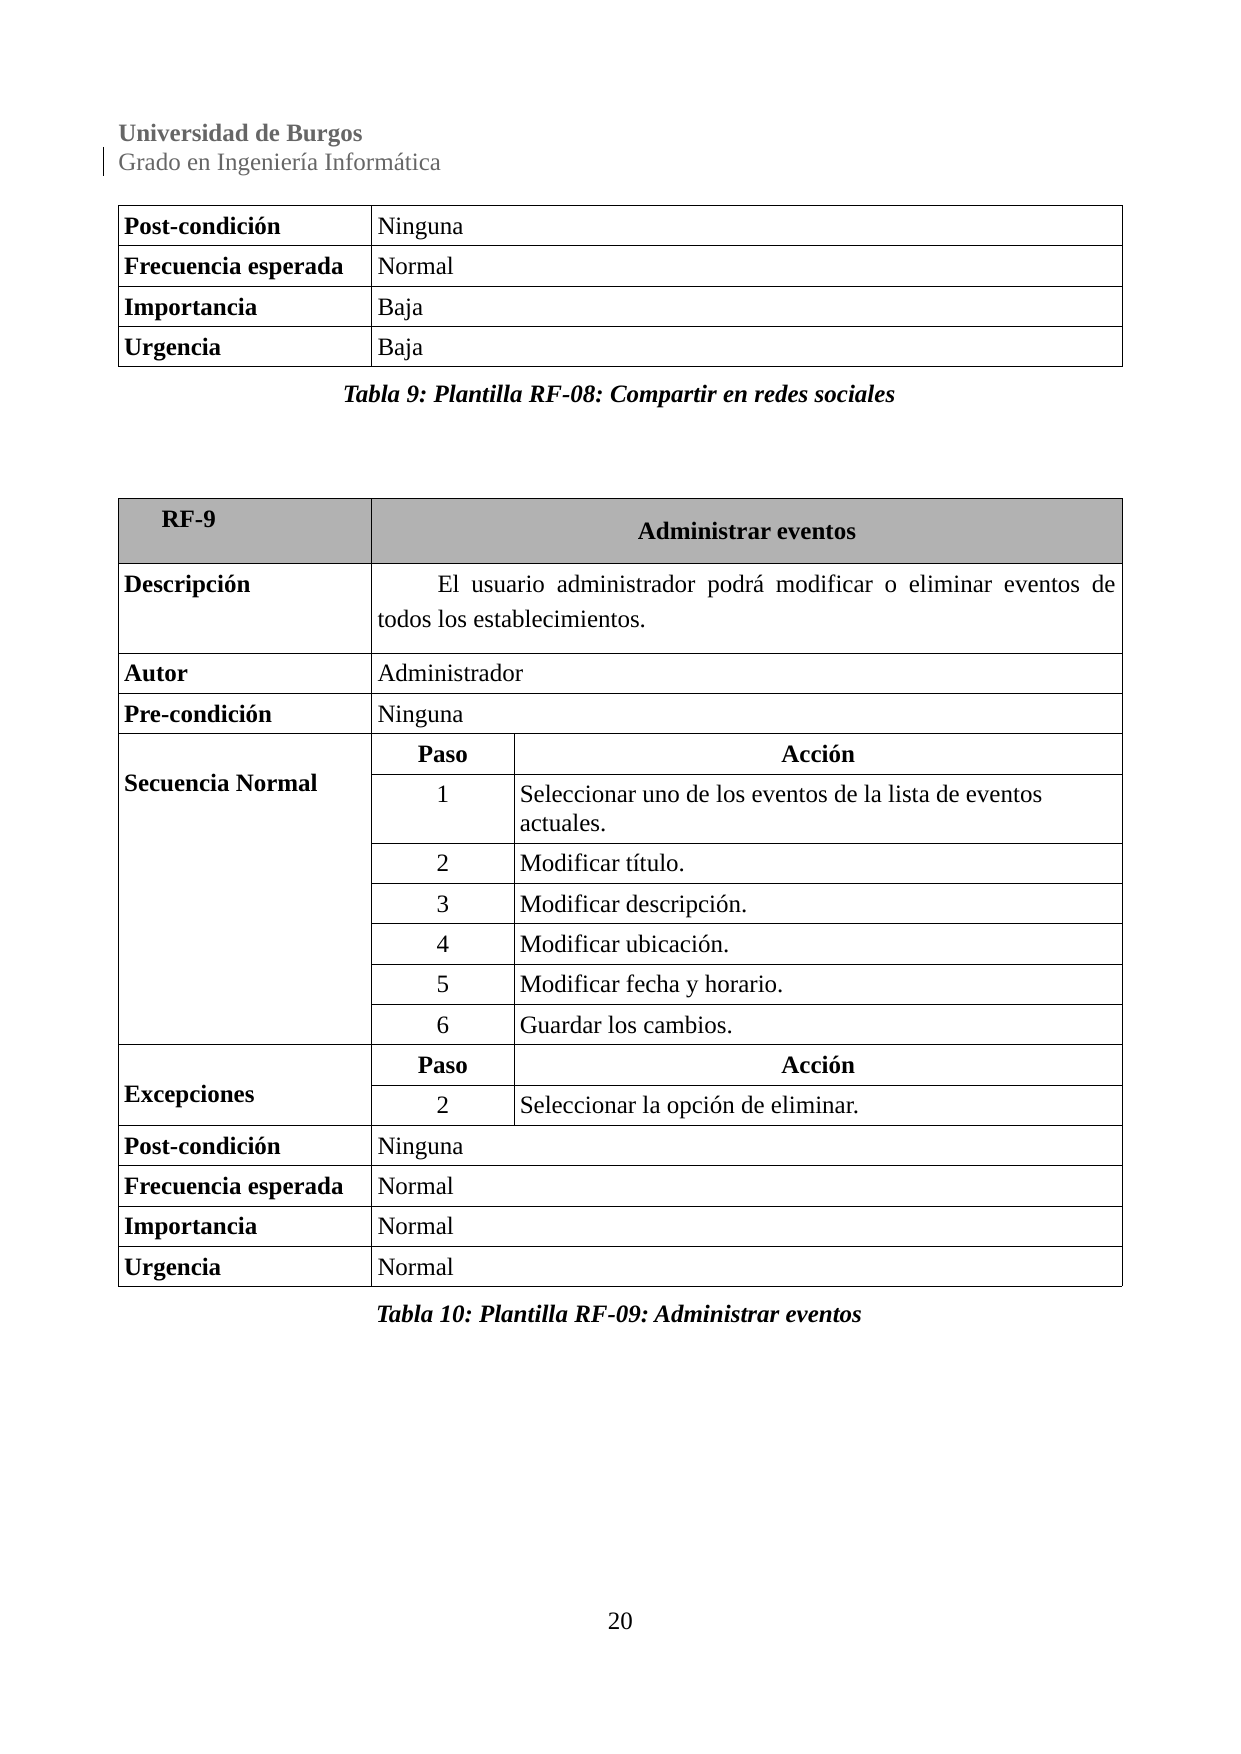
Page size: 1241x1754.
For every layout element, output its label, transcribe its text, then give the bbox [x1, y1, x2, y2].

text Tabla 10: Plantilla RF-09: Administrar eventos [118, 1299, 1122, 1327]
table_cell Pre-condición [119, 694, 371, 733]
table_cell Ninguna [372, 206, 1122, 245]
text Tabla 9: Plantilla RF-08: Compartir en redes sociales [118, 379, 1122, 408]
table_header Administrar eventos [372, 499, 1122, 563]
table_cell Frecuencia esperada [119, 1166, 371, 1206]
table_cell Modificar ubicación. [515, 924, 1122, 964]
table_cell 4 [372, 924, 514, 964]
table_cell Acción [515, 1045, 1122, 1084]
table_cell Descripción [119, 564, 371, 653]
table_cell Administrador [372, 654, 1122, 693]
table_cell Post-condición [119, 1126, 371, 1165]
table_cell Frecuencia esperada [119, 246, 371, 286]
table_cell 1 [372, 775, 514, 843]
table_cell Baja [372, 327, 1122, 366]
table_cell Acción [515, 734, 1122, 774]
table_cell Normal [372, 1207, 1122, 1246]
table_cell 2 [372, 844, 514, 883]
table_cell Ninguna [372, 694, 1122, 733]
table_cell Normal [372, 246, 1122, 286]
table_cell Normal [372, 1247, 1122, 1286]
table_cell Seleccionar uno de los eventos de la lista de eventos actuales. [515, 775, 1122, 843]
table_cell Modificar fecha y horario. [515, 965, 1122, 1004]
table_cell Excepciones [119, 1045, 371, 1125]
table_cell Ninguna [372, 1126, 1122, 1165]
table_cell Paso [372, 734, 514, 774]
table_cell El usuario administrador podrá modificar o eliminar eventos de todos los establecimientos. [372, 564, 1122, 653]
table_cell Urgencia [119, 1247, 371, 1286]
table_cell Secuencia Normal [119, 734, 371, 1044]
table_cell Autor [119, 654, 371, 693]
table_cell Importancia [119, 287, 371, 326]
table_cell Post-condición [119, 206, 371, 245]
table_cell 3 [372, 884, 514, 923]
table_cell Baja [372, 287, 1122, 326]
table_cell Urgencia [119, 327, 371, 366]
table_cell 2 [372, 1086, 514, 1125]
table_cell 6 [372, 1005, 514, 1044]
table_cell Paso [372, 1045, 514, 1084]
table_cell 5 [372, 965, 514, 1004]
table_cell Seleccionar la opción de eliminar. [515, 1086, 1122, 1125]
table_cell Guardar los cambios. [515, 1005, 1122, 1044]
table_cell Modificar título. [515, 844, 1122, 883]
table_header [119, 499, 371, 563]
table_cell Modificar descripción. [515, 884, 1122, 923]
table_cell Normal [372, 1166, 1122, 1206]
table_cell Importancia [119, 1207, 371, 1246]
